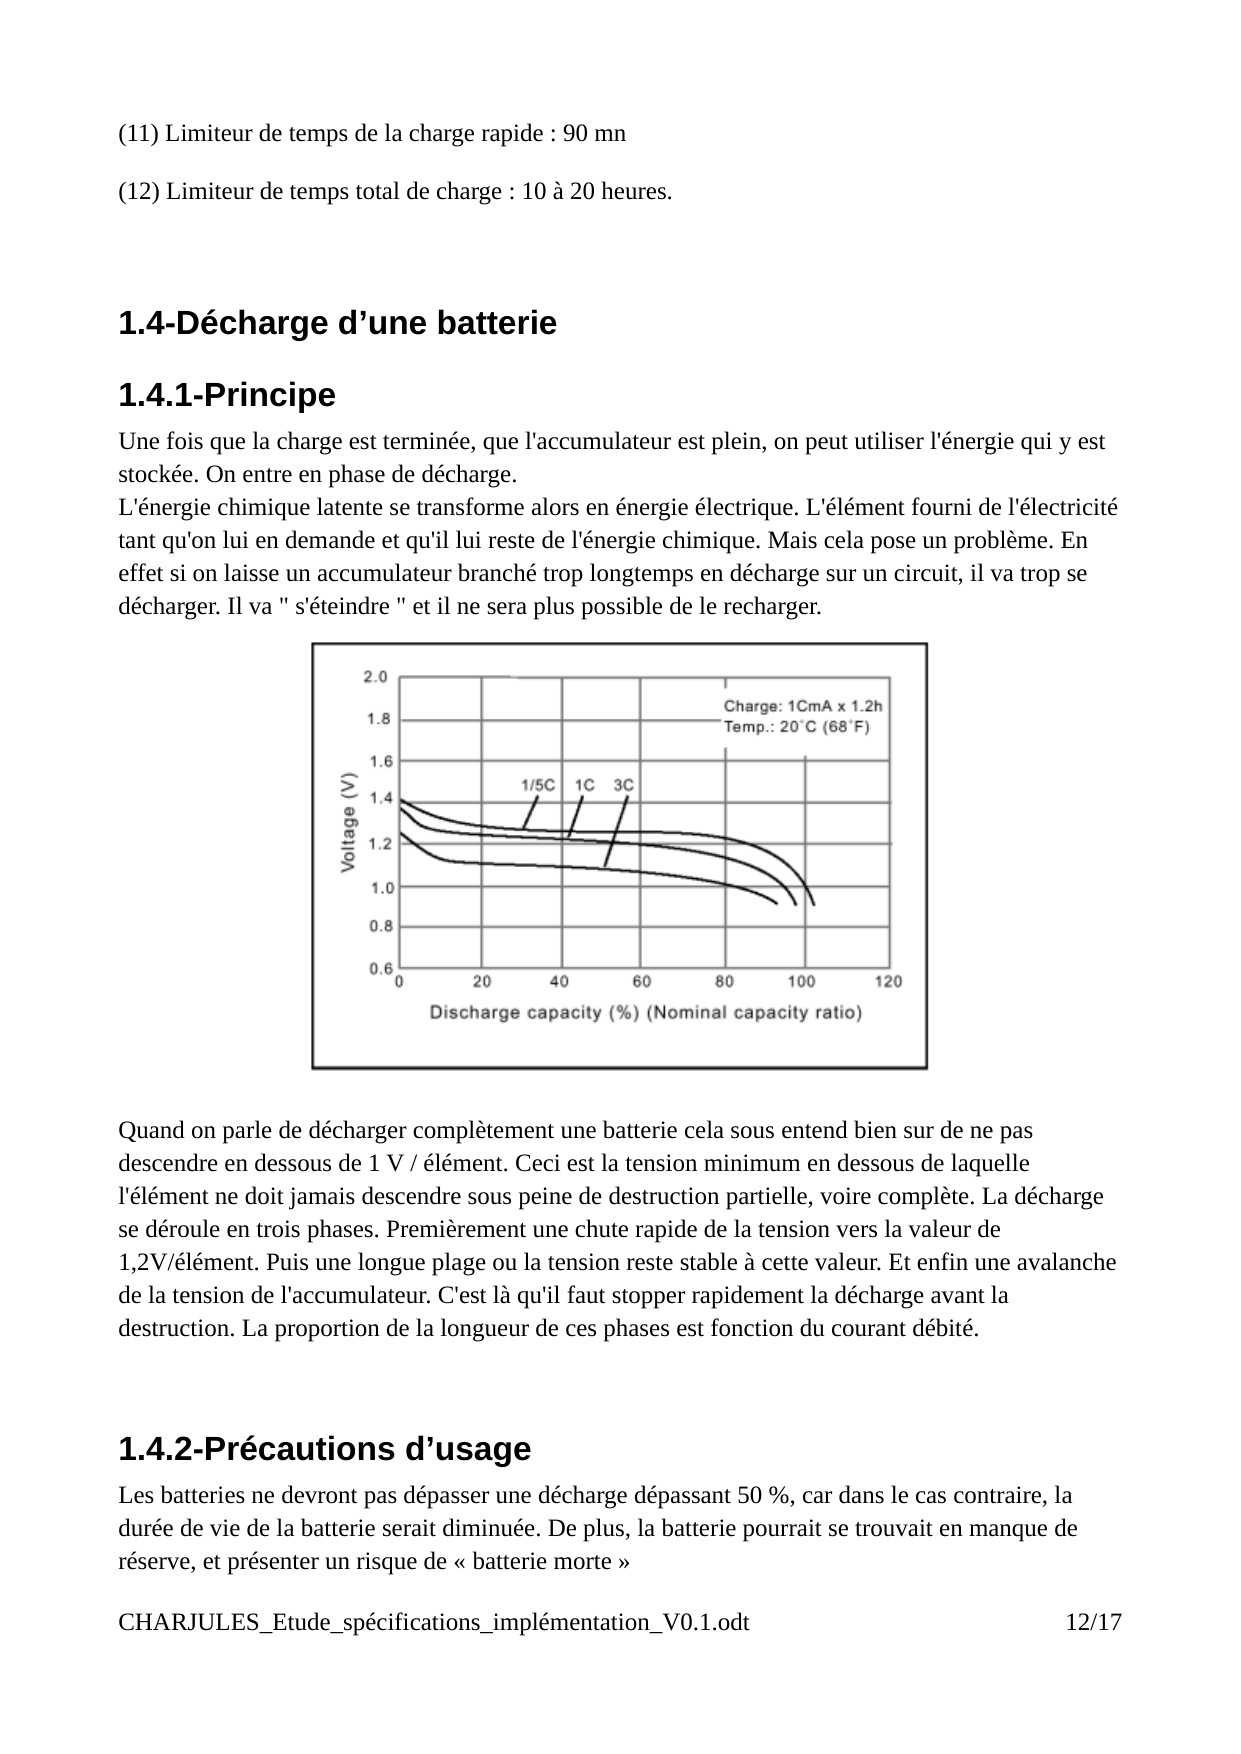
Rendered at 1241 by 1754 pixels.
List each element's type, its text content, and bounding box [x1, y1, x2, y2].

text Les batteries ne devront pas dépasser une décharge dépassant 50 %, car dans le cas contraire, la durée de vie de la batterie serait diminuée. De plus, la batterie pourrait se trouvait en manque de réserve, et présenter un risque de « batterie morte » [118, 1480, 1122, 1575]
picture [307, 638, 933, 1074]
text Quand on parle de décharger complètement une batterie cela sous entend bien sur de ne pas descendre en dessous de 1 V / élément. Ceci est la tension minimum en dessous de laquelle l'élément ne doit jamais descendre sous peine de destruction partielle, voire complète. La décharge se déroule en trois phases. Premièrement une chute rapide de la tension vers la valeur de 1,2V/élément. Puis une longue plage ou la tension reste stable à cette valeur. Et enfin une avalanche de la tension de l'accumulateur. C'est là qu'il faut stopper rapidement la décharge avant la destruction. La proportion de la longueur de ces phases est fonction du courant débité. [118, 1115, 1122, 1342]
text Une fois que la charge est terminée, que l'accumulateur est plein, on peut utiliser l'énergie qui y est stockée. On entre en phase de décharge. L'énergie chimique latente se transforme alors en énergie électrique. L'élément fourni de l'électricité tant qu'on lui en demande et qu'il lui reste de l'énergie chimique. Mais cela pose un problème. En effet si on laisse un accumulateur branché trop longtemps en décharge sur un circuit, il va trop se décharger. Il va " s'éteindre " et il ne sera plus possible de le recharger. [118, 426, 1122, 620]
subtitle 1.4-Décharge d’une batterie [118, 303, 1122, 342]
subtitle 1.4.2-Précautions d’usage [118, 1429, 1122, 1468]
table_cell (11) Limiteur de temps de la charge rapide : 90 mn (12) Limiteur de temps total de charge : 10 à 20 heures. [118, 118, 1165, 234]
subtitle 1.4.1-Principe [118, 375, 1122, 414]
